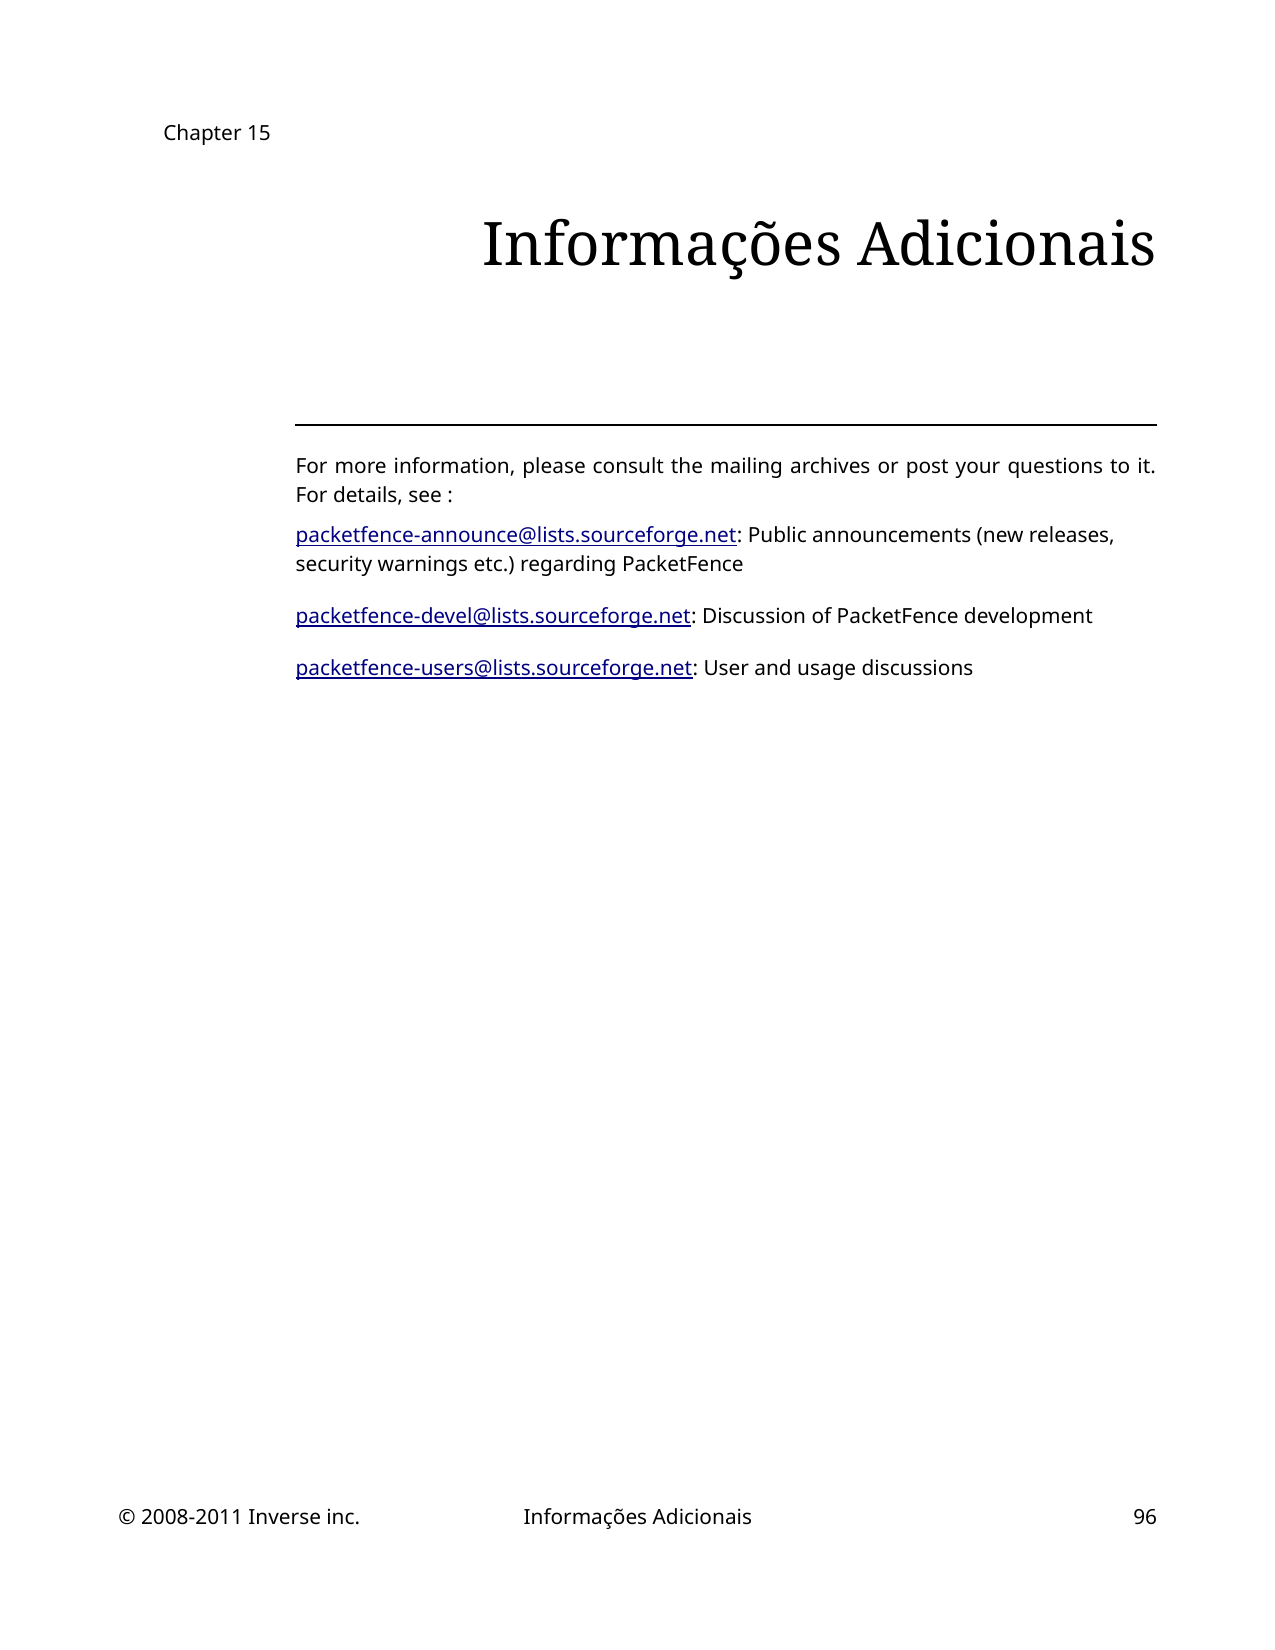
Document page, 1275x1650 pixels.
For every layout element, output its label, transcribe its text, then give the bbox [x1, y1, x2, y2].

text packetfence-users@lists.sourceforge.net: User and usage discussions [295, 653, 1157, 682]
text packetfence-devel@lists.sourceforge.net: Discussion of PacketFence development [295, 601, 1157, 629]
text packetfence-announce@lists.sourceforge.net: Public announcements (new releases, security warnings etc.) regarding PacketFence [295, 521, 1157, 577]
text For more information, please consult the mailing archives or post your questions to it. For details, see : [295, 451, 1157, 508]
subtitle Informações Adicionais [295, 201, 1157, 424]
